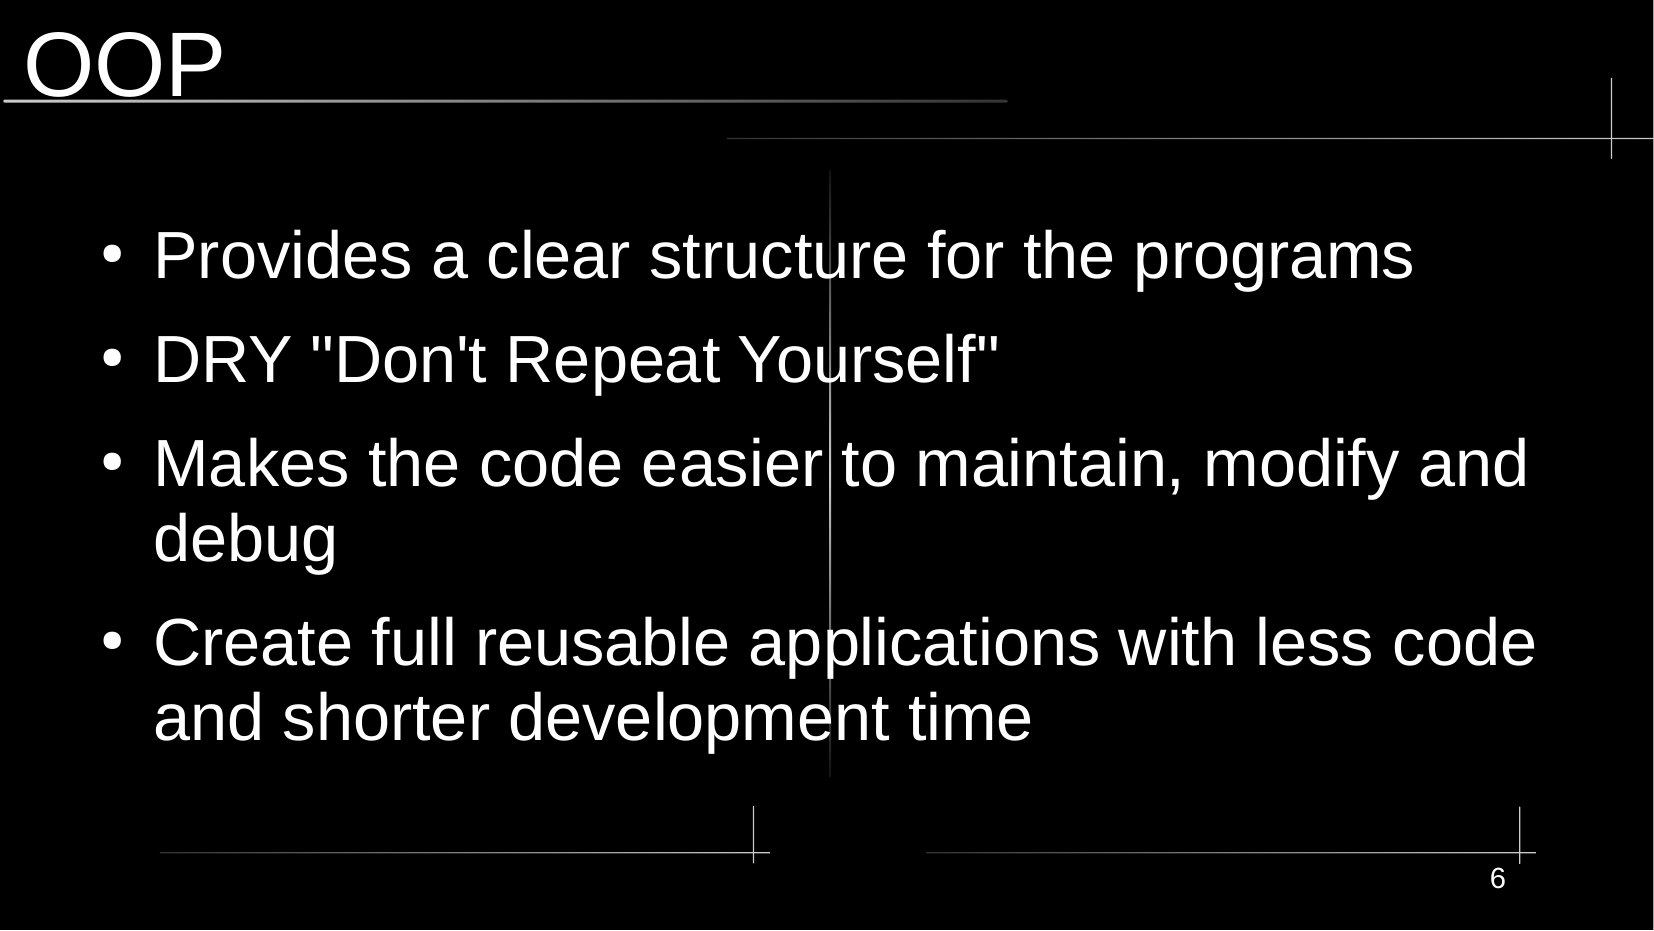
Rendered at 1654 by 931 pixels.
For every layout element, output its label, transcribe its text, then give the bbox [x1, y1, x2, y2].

list Provides a clear structure for the programs DRY "Don't Repeat Yourself" Makes the code easier to maintain, modify and debug Create full reusable applications with less code and shorter development time [82, 217, 1571, 758]
title OOP [23, 11, 1589, 119]
